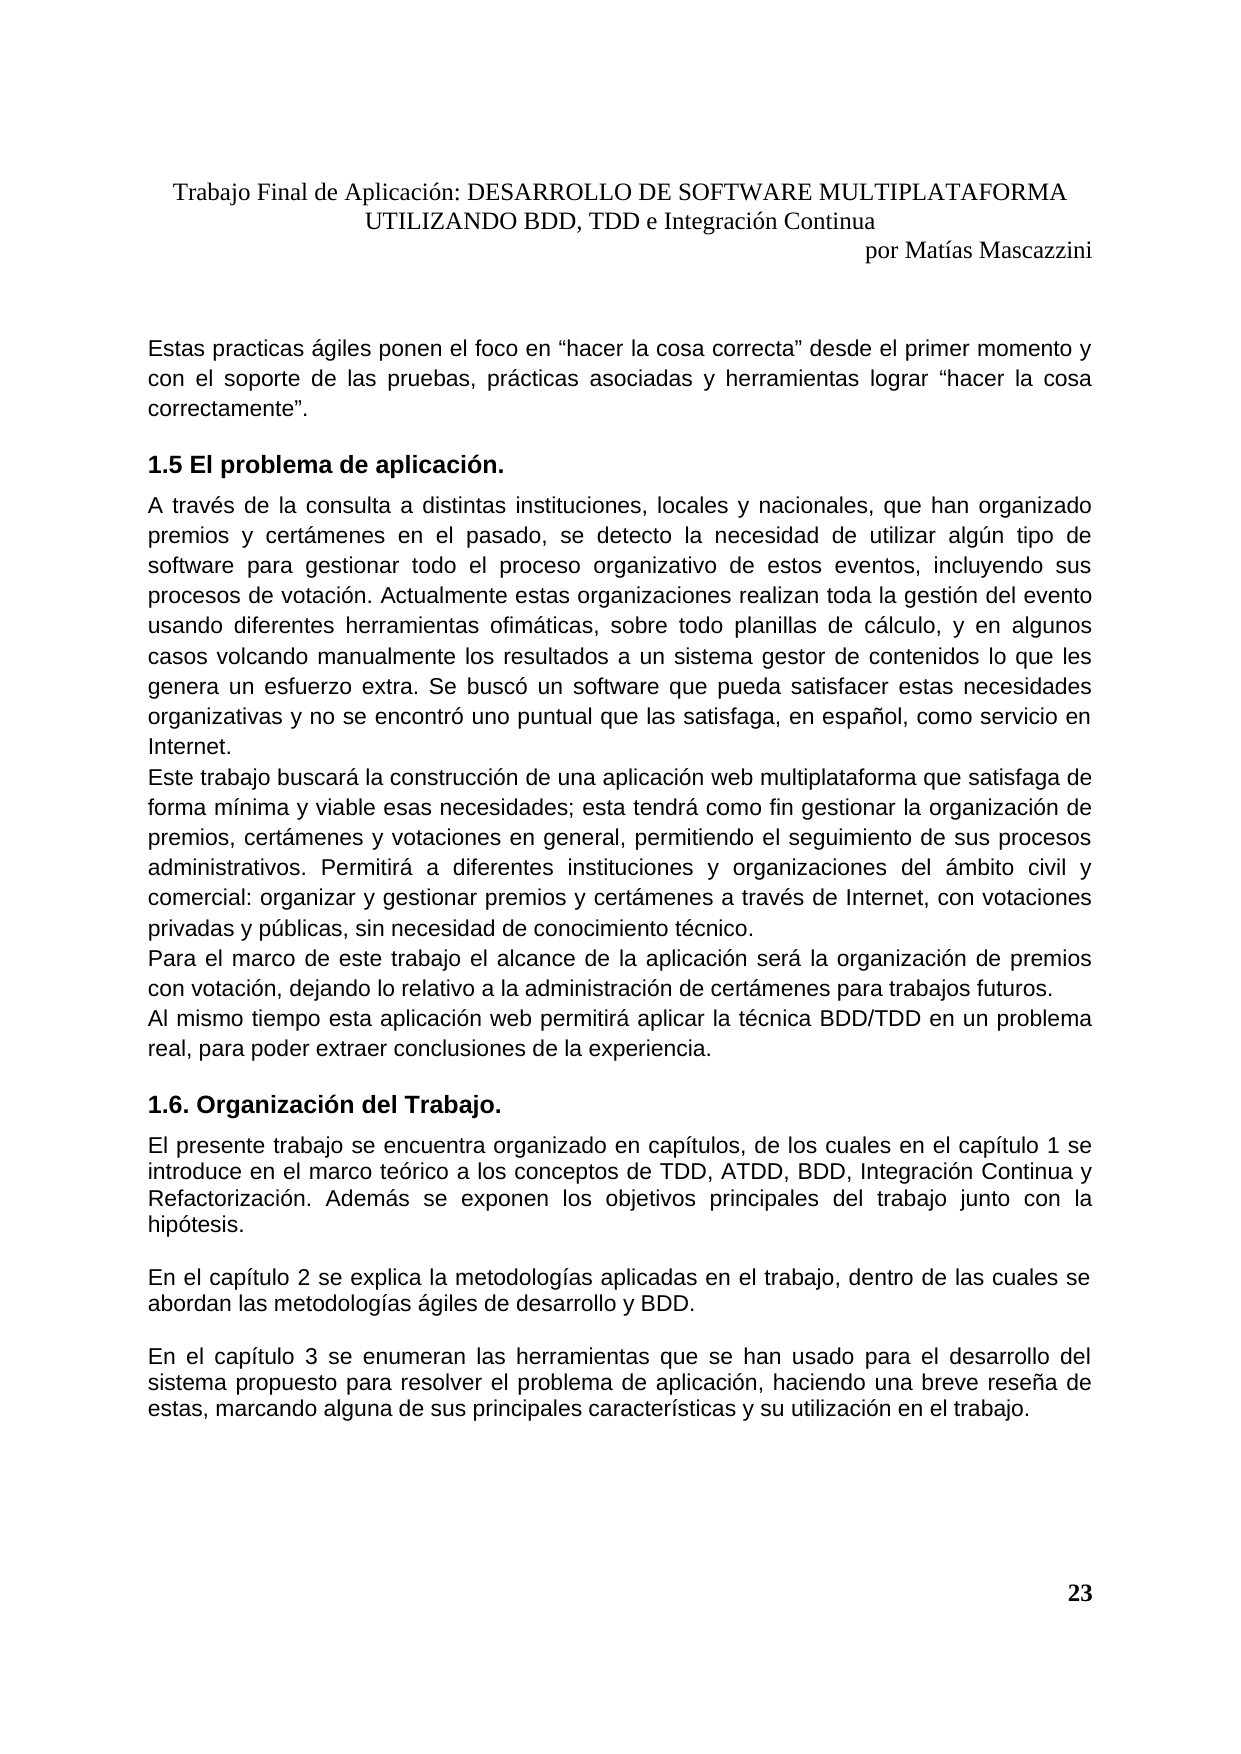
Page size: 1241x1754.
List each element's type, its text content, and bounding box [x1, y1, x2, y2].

text Estas practicas ágiles ponen el foco en “hacer la cosa correcta” desde el primer momento y con el soporte de las pruebas, prácticas asociadas y herramientas lograr “hacer la cosa correctamente”. [148, 335, 1093, 421]
text Este trabajo buscará la construcción de una aplicación web multiplataforma que satisfaga de forma mínima y viable esas necesidades; esta tendrá como fin gestionar la organización de premios, certámenes y votaciones en general, permitiendo el seguimiento de sus procesos administrativos. Permitirá a diferentes instituciones y organizaciones del ámbito civil y comercial: organizar y gestionar premios y certámenes a través de Internet, con votaciones privadas y públicas, sin necesidad de conocimiento técnico. [148, 763, 1093, 941]
text Para el marco de este trabajo el alcance de la aplicación será la organización de premios con votación, dejando lo relativo a la administración de certámenes para trabajos futuros. [148, 945, 1093, 1001]
subtitle 1.6. Organización del Trabajo. [148, 1091, 1093, 1119]
text El presente trabajo se encuentra organizado en capítulos, de los cuales en el capítulo 1 se introduce en el marco teórico a los conceptos de TDD, ATDD, BDD, Integración Continua y Refactorización. Además se exponen los objetivos principales del trabajo junto con la hipótesis. [148, 1132, 1093, 1237]
text En el capítulo 2 se explica la metodologías aplicadas en el trabajo, dentro de las cuales se abordan las metodologías ágiles de desarrollo y BDD. [148, 1263, 1093, 1316]
text Al mismo tiempo esta aplicación web permitirá aplicar la técnica BDD/TDD en un problema real, para poder extraer conclusiones de la experiencia. [148, 1005, 1093, 1062]
text A través de la consulta a distintas instituciones, locales y nacionales, que han organizado premios y certámenes en el pasado, se detecto la necesidad de utilizar algún tipo de software para gestionar todo el proceso organizativo de estos eventos, incluyendo sus procesos de votación. Actualmente estas organizaciones realizan toda la gestión del evento usando diferentes herramientas ofimáticas, sobre todo planillas de cálculo, y en algunos casos volcando manualmente los resultados a un sistema gestor de contenidos lo que les genera un esfuerzo extra. Se buscó un software que pueda satisfacer estas necesidades organizativas y no se encontró uno puntual que las satisfaga, en español, como servicio en Internet. [148, 492, 1093, 759]
text En el capítulo 3 se enumeran las herramientas que se han usado para el desarrollo del sistema propuesto para resolver el problema de aplicación, haciendo una breve reseña de estas, marcando alguna de sus principales características y su utilización en el trabajo. [148, 1343, 1093, 1422]
subtitle 1.5 El problema de aplicación. [148, 450, 1093, 479]
